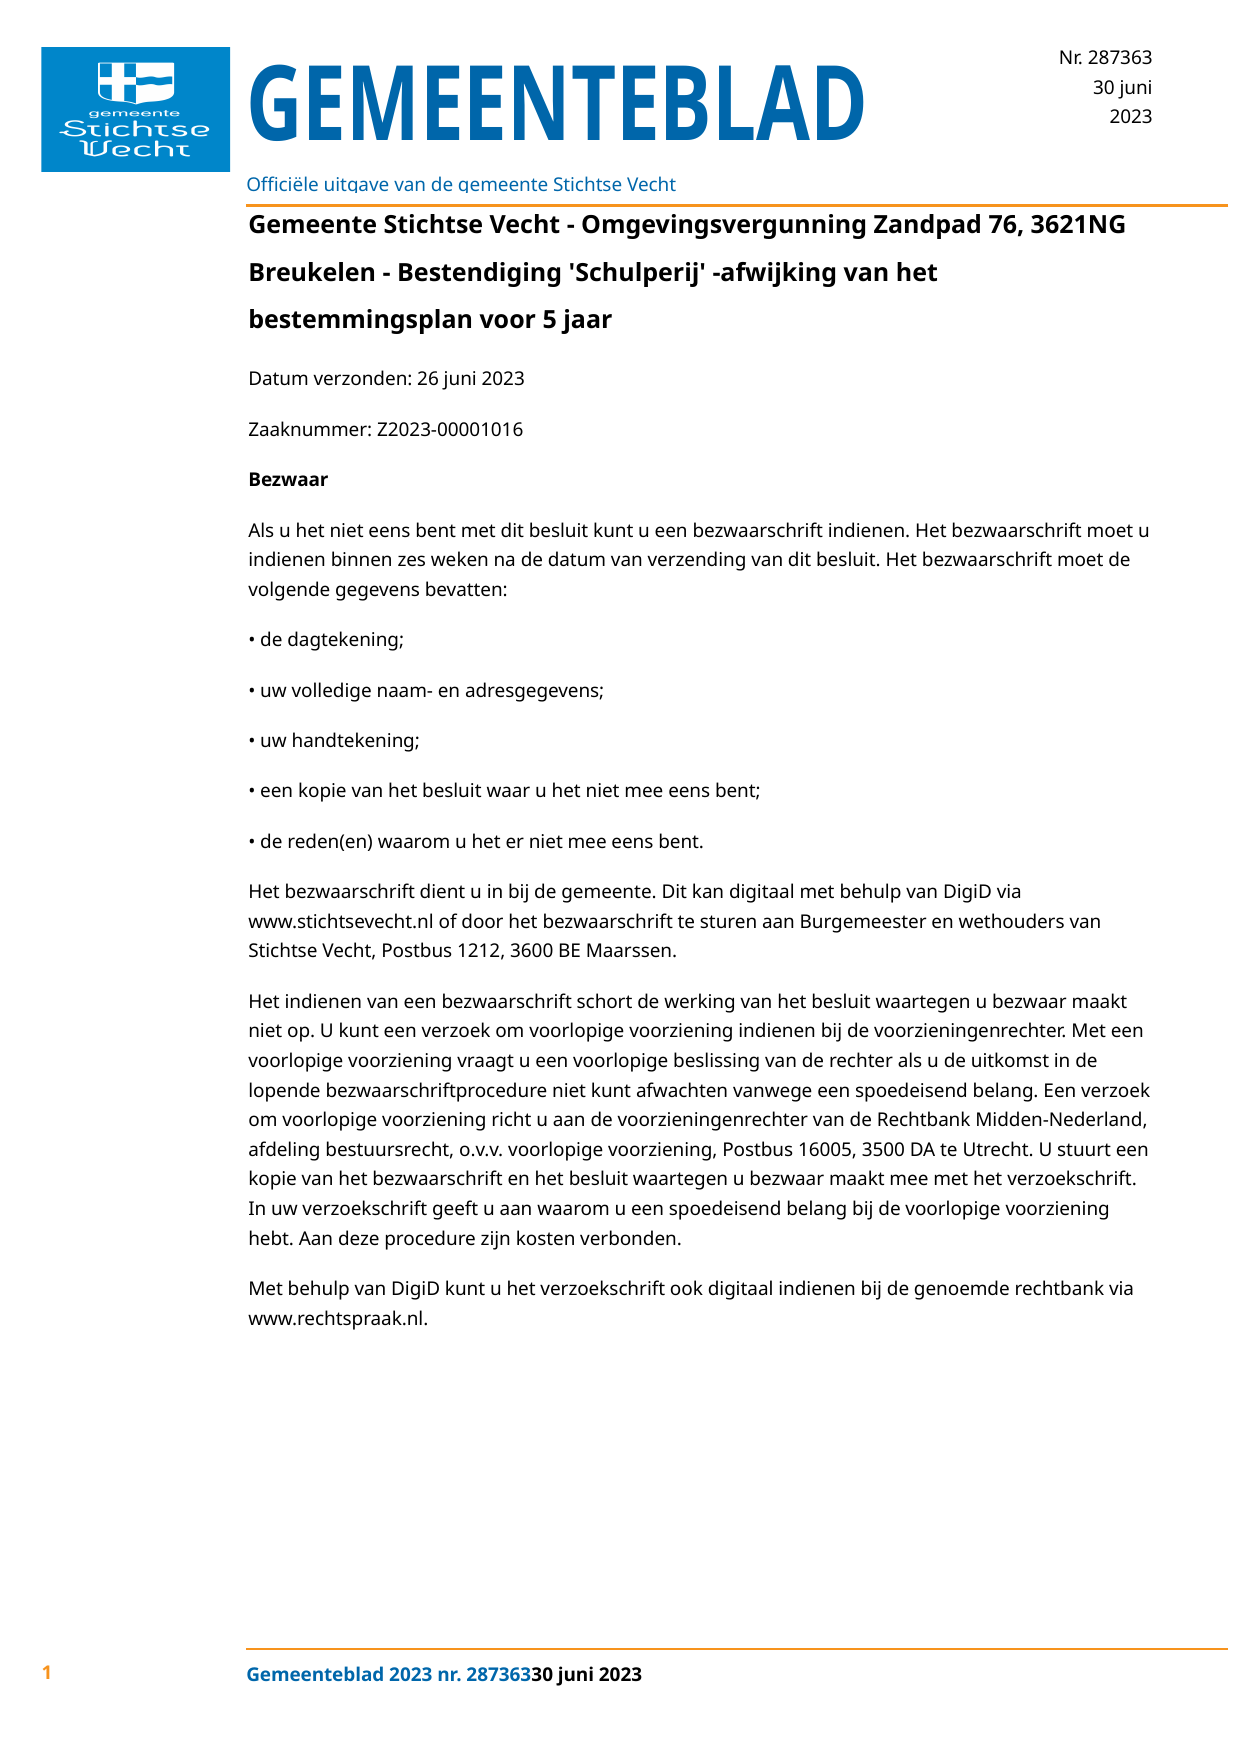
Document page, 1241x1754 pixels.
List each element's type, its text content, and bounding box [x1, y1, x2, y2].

text • uw handtekening; [248, 727, 1152, 753]
picture [137, 63, 174, 103]
text Als u het niet eens bent met dit besluit kunt u een bezwaarschrift indienen. Het bezwaarschrift moet u indienen binnen zes weken na de datum van verzending van dit besluit. Het bezwaarschrift moet de volgende gegevens bevatten: [248, 517, 1152, 602]
picture [99, 63, 135, 101]
text • een kopie van het besluit waar u het niet mee eens bent; [248, 778, 1152, 803]
text Datum verzonden: 26 juni 2023 [248, 366, 1152, 391]
text Met behulp van DigiD kunt u het verzoekschrift ook digitaal indienen bij de genoemde rechtbank via www.rechtspraak.nl. [248, 1275, 1152, 1330]
text Zaaknummer: Z2023-00001016 [248, 416, 1152, 442]
text Gemeente Stichtse Vecht - Omgevingsvergunning Zandpad 76, 3621NG Breukelen - Bestendiging 'Schulperij' -afwijking van het bestemmingsplan voor 5 jaar [248, 207, 1152, 336]
text Het bezwaarschrift dient u in bij de gemeente. Dit kan digitaal met behulp van DigiD via www.stichtsevecht.nl of door het bezwaarschrift te sturen aan Burgemeester en wethouders van Stichtse Vecht, Postbus 1212, 3600 BE Maarssen. [248, 878, 1152, 963]
text Het indienen van een bezwaarschrift schort de werking van het besluit waartegen u bezwaar maakt niet op. U kunt een verzoek om voorlopige voorziening indienen bij de voorzieningenrechter. Met een voorlopige voorziening vraagt u een voorlopige beslissing van de rechter als u de uitkomst in de lopende bezwaarschriftprocedure niet kunt afwachten vanwege een spoedeisend belang. Een verzoek om voorlopige voorziening richt u aan de voorzieningenrechter van de Rechtbank Midden-Nederland, afdeling bestuursrecht, o.v.v. voorlopige voorziening, Postbus 16005, 3500 DA te Utrecht. U stuurt een kopie van het bezwaarschrift en het besluit waartegen u bezwaar maakt mee met het verzoekschrift. In uw verzoekschrift geeft u aan waarom u een spoedeisend belang bij de voorlopige voorziening hebt. Aan deze procedure zijn kosten verbonden. [248, 988, 1152, 1250]
text • de reden(en) waarom u het er niet mee eens bent. [248, 828, 1152, 854]
text Bezwaar [248, 466, 1152, 492]
text • uw volledige naam- en adresgegevens; [248, 677, 1152, 702]
text • de dagtekening; [248, 626, 1152, 652]
